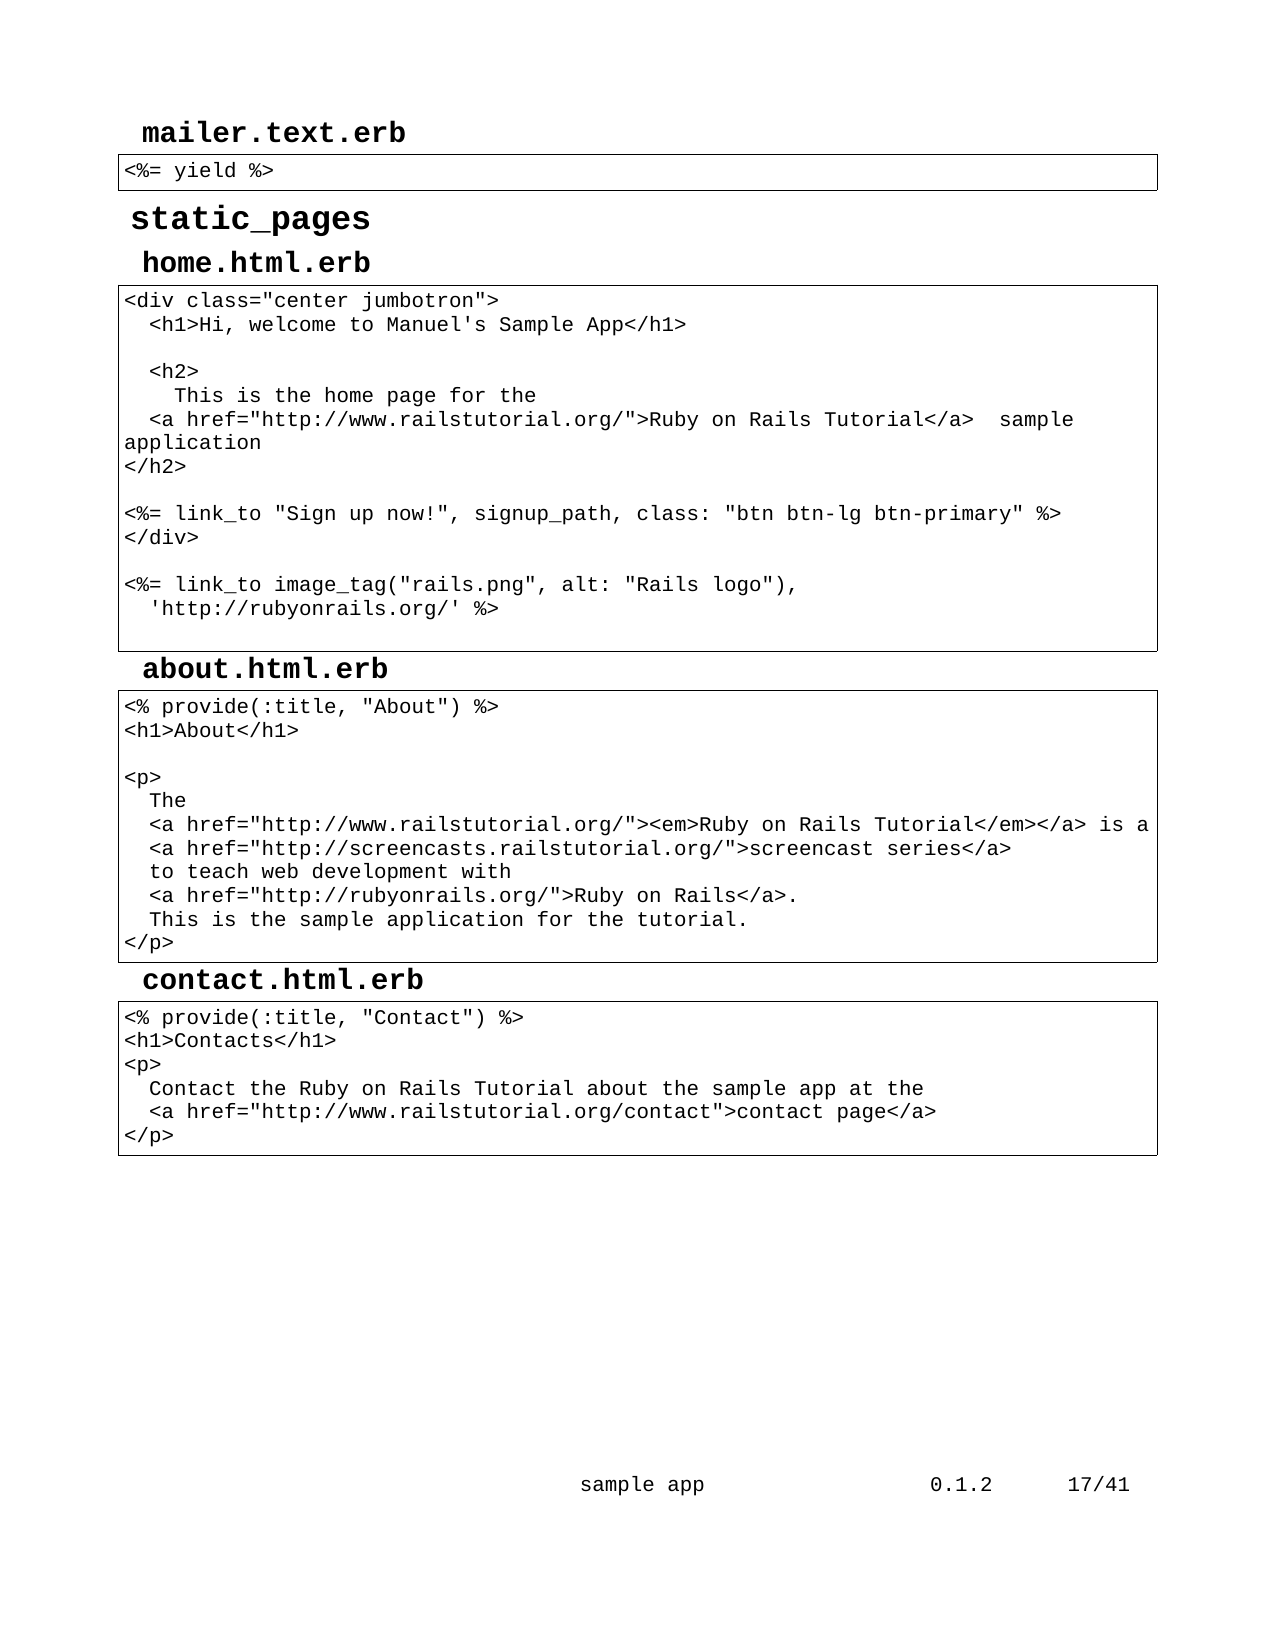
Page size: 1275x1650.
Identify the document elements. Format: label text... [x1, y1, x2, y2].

subtitle mailer.text.erb [142, 118, 1157, 151]
table_header <% provide(:title, "About") %> <h1>About</h1> <p> The <a href="http://www.railstutorial.org/"><em>Ruby on Rails Tutorial</em></a> is a <a href="http://screencasts.railstutorial.org/">screencast series</a> to teach web development with <a href="http://rubyonrails.org/">Ruby on Rails</a>. This is the sample application for the tutorial. </p> [119, 691, 1157, 962]
table_header <% provide(:title, "Contact") %> <h1>Contacts</h1> <p> Contact the Ruby on Rails Tutorial about the sample app at the <a href="http://www.railstutorial.org/contact">contact page</a> </p> [119, 1002, 1157, 1154]
subtitle home.html.erb [142, 248, 1157, 282]
subtitle about.html.erb [142, 654, 1157, 687]
table_header <div class="center jumbotron"> <h1>Hi, welcome to Manuel's Sample App</h1> <h2> This is the home page for the <a href="http://www.railstutorial.org/">Ruby on Rails Tutorial</a> sample application </h2> <%= link_to "Sign up now!", signup_path, class: "btn btn-lg btn-primary" %> </div> <%= link_to image_tag("rails.png", alt: "Rails logo"), 'http://rubyonrails.org/' %> [119, 286, 1157, 651]
table_header <%= yield %> [119, 155, 1157, 189]
subtitle static_pages [130, 201, 1157, 239]
subtitle contact.html.erb [142, 965, 1157, 998]
